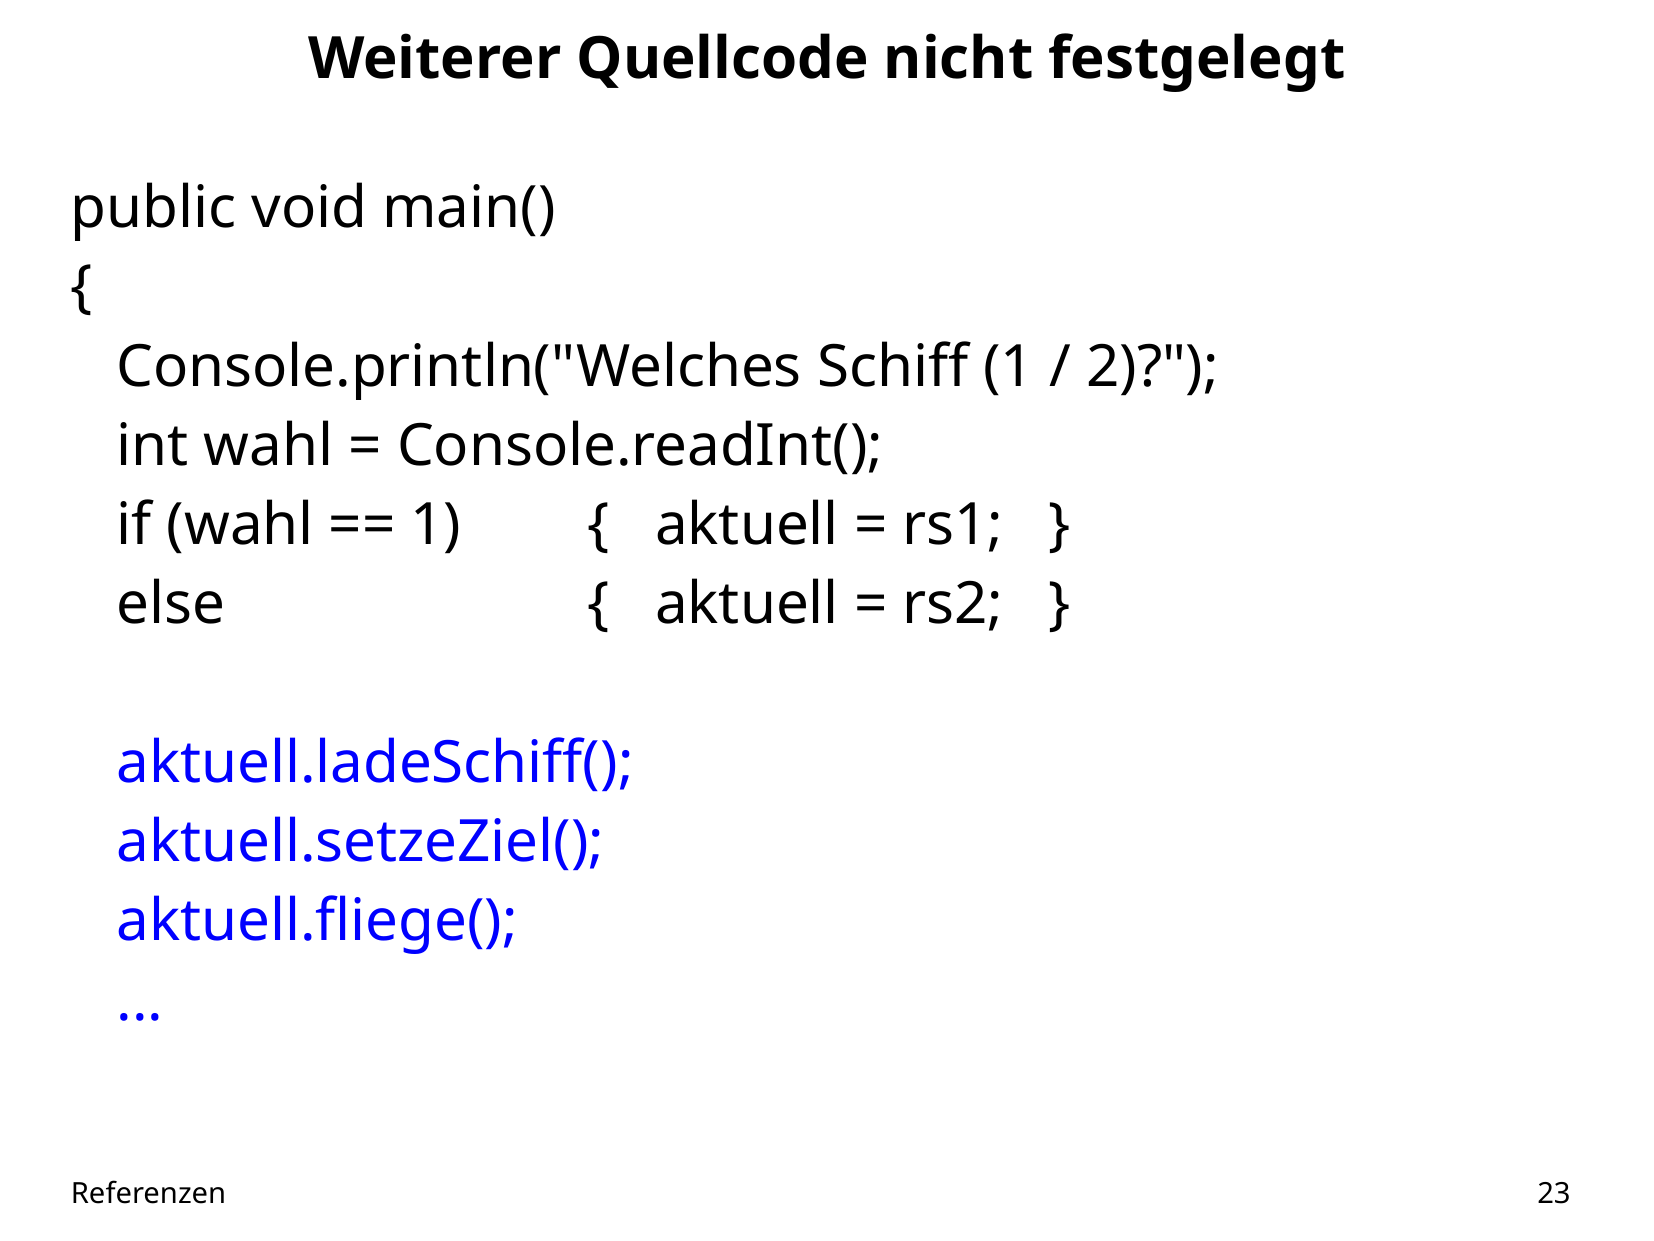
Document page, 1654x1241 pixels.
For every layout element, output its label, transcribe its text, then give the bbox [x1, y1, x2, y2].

title Weiterer Quellcode nicht festgelegt [0, 5, 1654, 107]
list public void main() { Console.println("Welches Schiff (1 / 2)?"); int wahl = Console.readInt(); if (wahl == 1) { aktuell = rs1; } else { aktuell = rs2; } aktuell.ladeSchiff(); aktuell.setzeZiel(); aktuell.fliege(); ... [70, 165, 1560, 1158]
